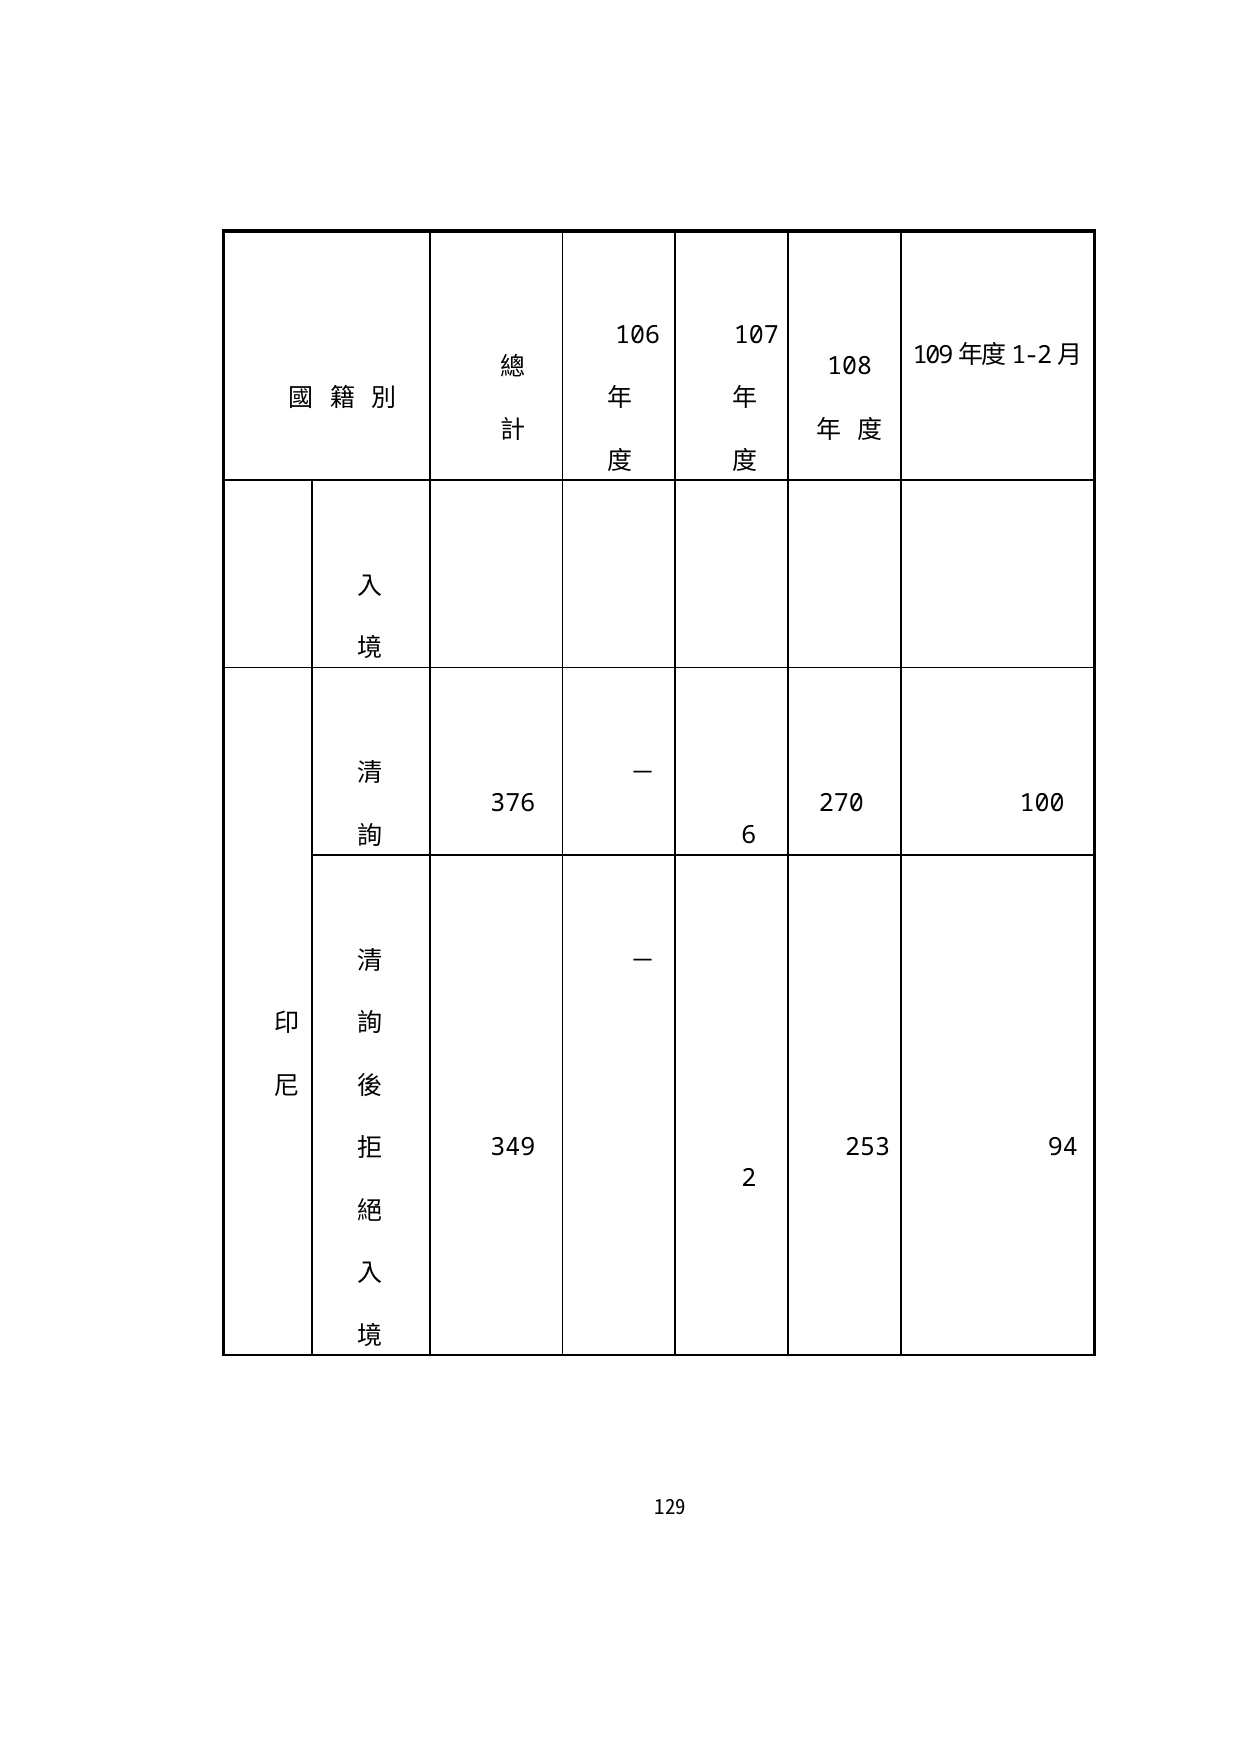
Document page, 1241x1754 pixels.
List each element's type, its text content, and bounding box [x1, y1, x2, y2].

table_cell 入境 [313, 481, 429, 667]
table_cell 376 [431, 668, 562, 854]
table_cell － [563, 668, 674, 854]
table_header 106年度 [563, 233, 674, 479]
table_header 107年度 [676, 233, 787, 479]
table_header 總計 [431, 233, 562, 479]
table_header 108年度 [789, 233, 900, 479]
table_cell 349 [431, 856, 562, 1354]
table_cell 6 [676, 668, 787, 854]
table_header 109年度1-2月 [902, 233, 1093, 479]
table_cell 清詢 [313, 668, 429, 854]
table_cell 270 [789, 668, 900, 854]
table_cell － [563, 856, 674, 1354]
table_cell [676, 481, 787, 667]
table_cell 253 [789, 856, 900, 1354]
table_cell 2 [676, 856, 787, 1354]
table_cell 印尼 [225, 668, 311, 1354]
table_header 國籍別 [225, 233, 429, 479]
table_cell 100 [902, 668, 1093, 854]
table_cell [431, 481, 562, 667]
table_cell [902, 481, 1093, 667]
table_cell [789, 481, 900, 667]
table_cell 清詢後拒絕入境 [313, 856, 429, 1354]
table_cell 94 [902, 856, 1093, 1354]
table_cell － [563, 481, 674, 667]
table_cell [225, 481, 311, 667]
